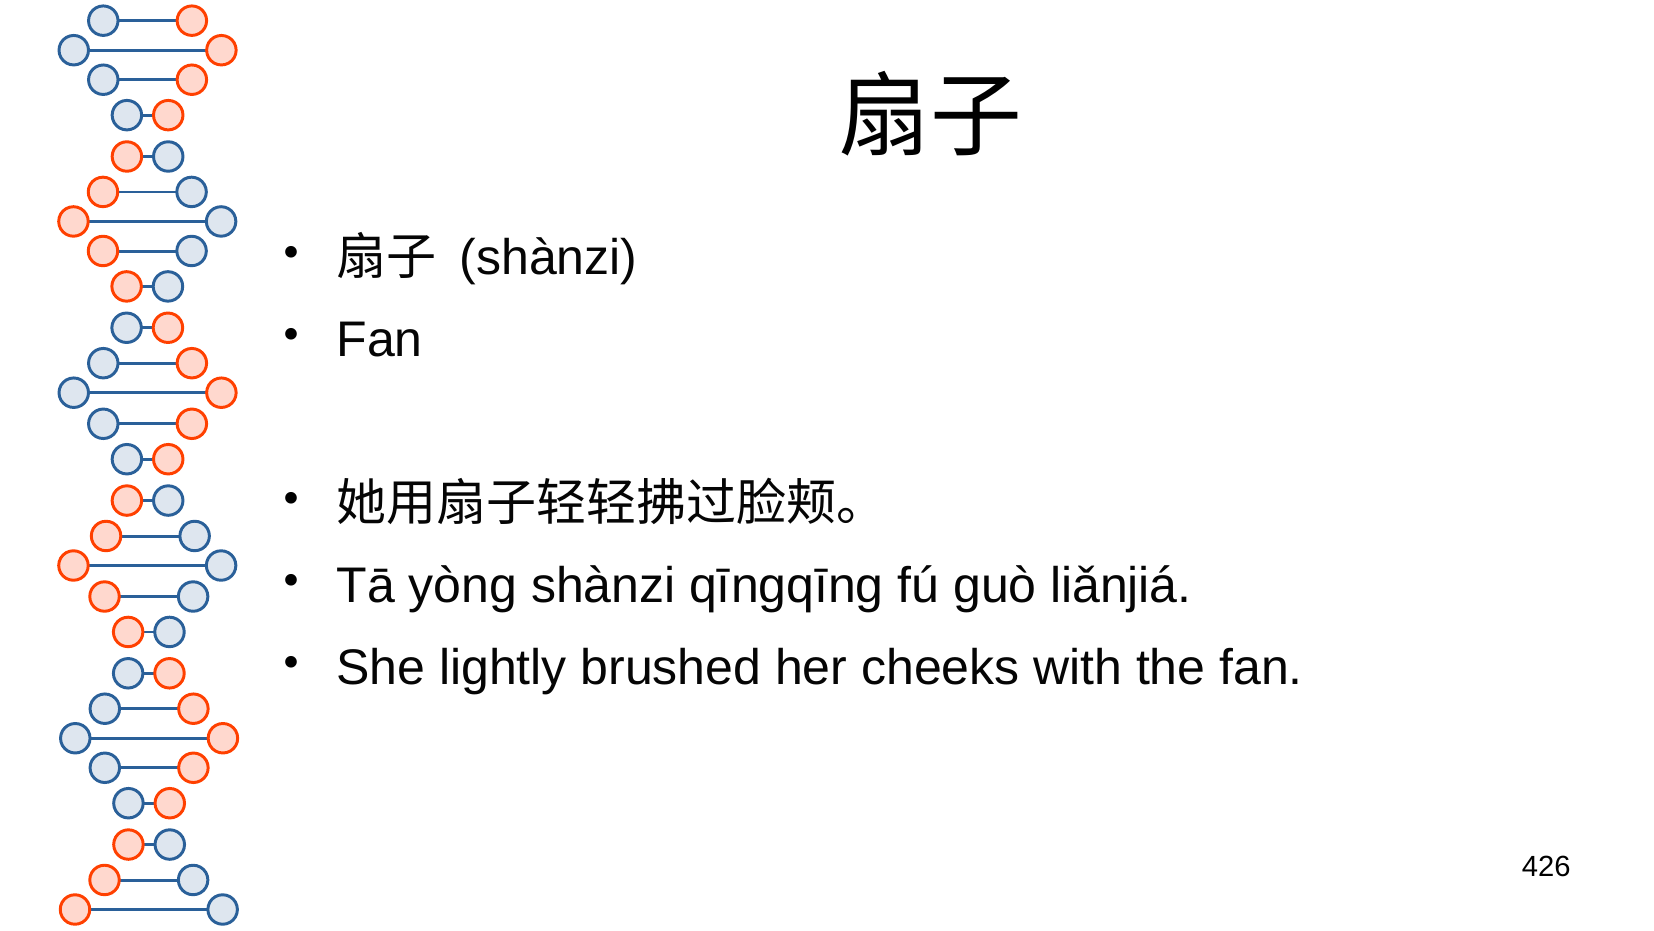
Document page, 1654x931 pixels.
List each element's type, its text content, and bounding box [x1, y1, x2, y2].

list 扇子 (shànzi) Fan 她用扇子轻轻拂过脸颊。 Tā yòng shànzi qīngqīng fú guò liǎnjiá. She lightly brushed her cheeks with the fan. [265, 224, 1595, 764]
title 扇子 [265, 35, 1595, 189]
